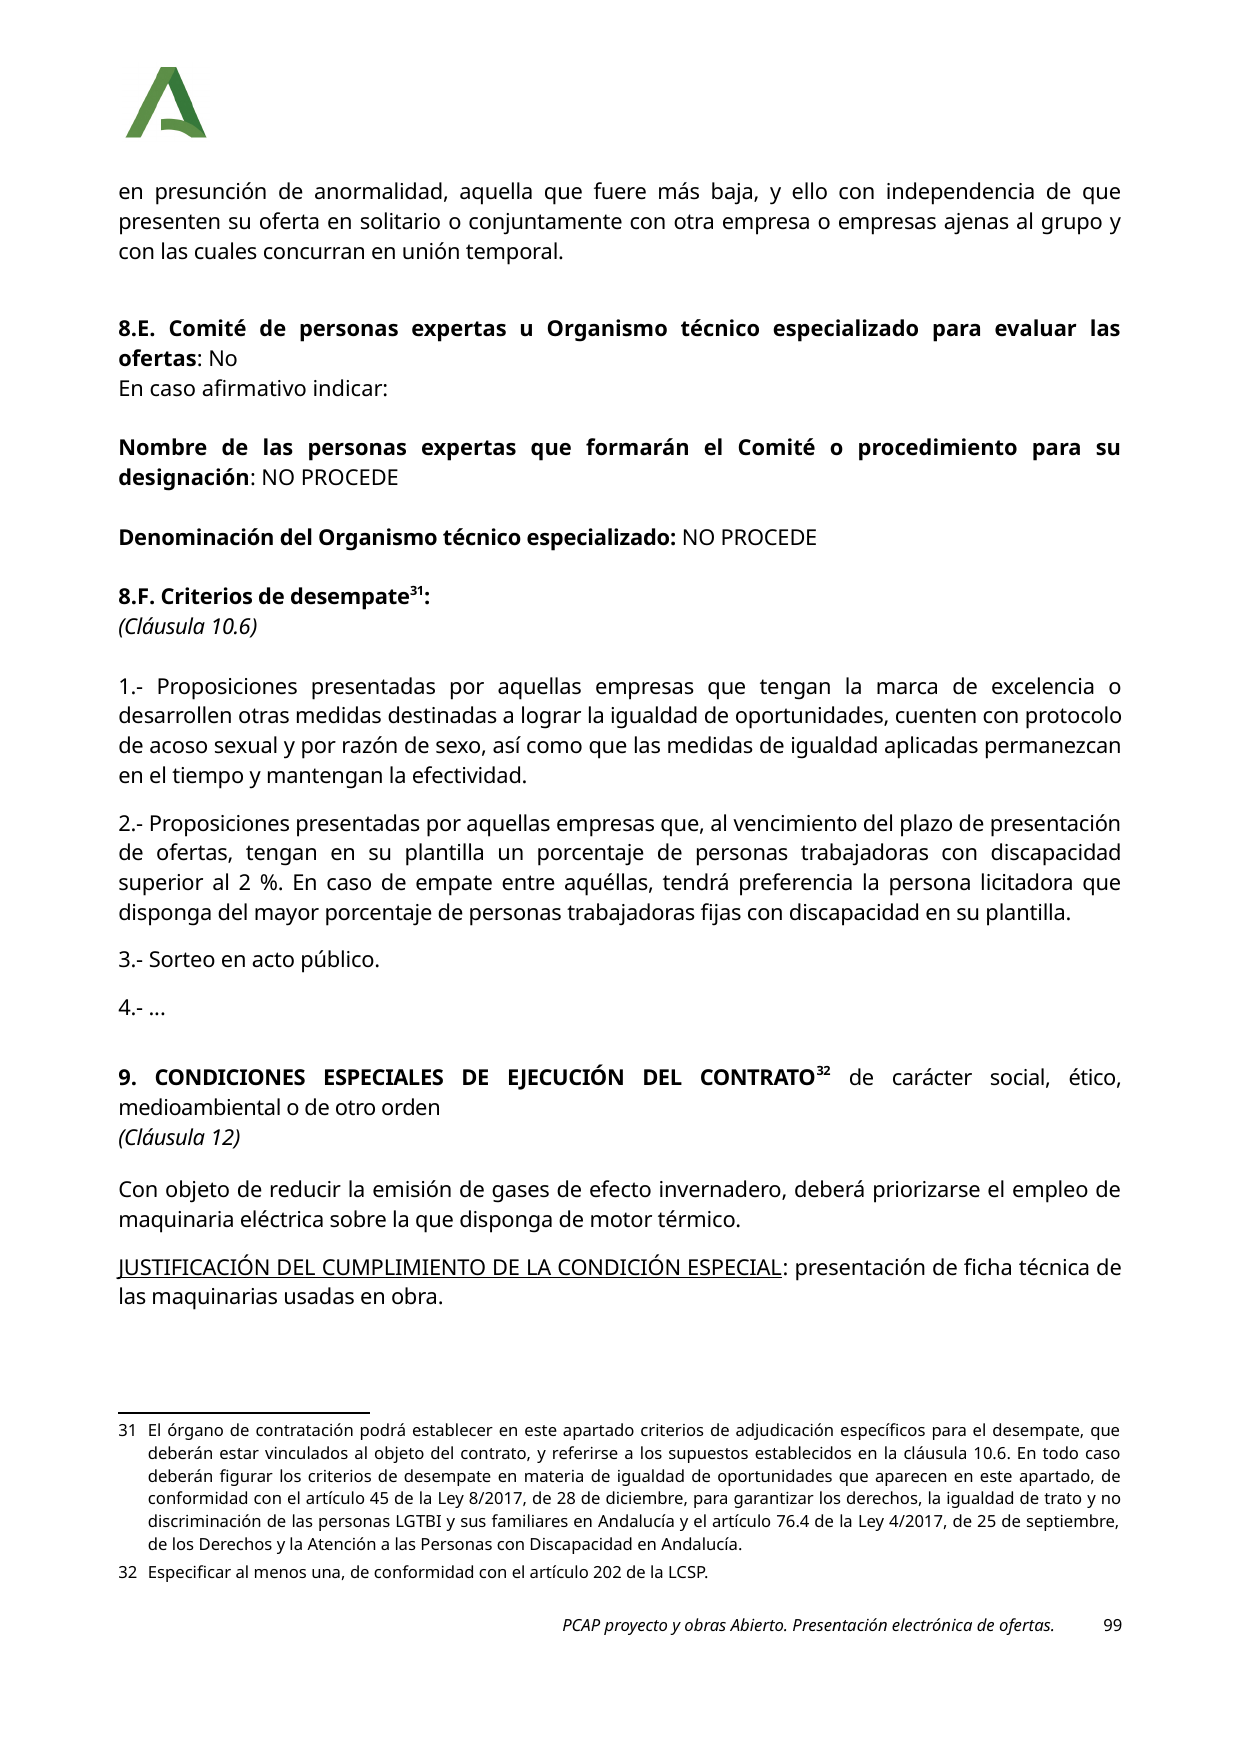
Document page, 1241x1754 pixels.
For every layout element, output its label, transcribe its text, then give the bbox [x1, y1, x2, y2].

picture [121, 62, 210, 142]
text En caso afirmativo indicar: [118, 373, 1122, 403]
text 9. CONDICIONES ESPECIALES DE EJECUCIÓN DEL CONTRATO de carácter social, ético, medioambiental o de otro orden [118, 1062, 1122, 1122]
text JUSTIFICACIÓN DEL CUMPLIMIENTO DE LA CONDICIÓN ESPECIAL: presentación de ficha técnica de las maquinarias usadas en obra. [118, 1252, 1122, 1311]
text Denominación del Organismo técnico especializado: NO PROCEDE [118, 522, 1122, 552]
text El órgano de contratación podrá establecer en este apartado criterios de adjudicación específicos para el desempate, que deberán estar vinculados al objeto del contrato, y referirse a los supuestos establecidos en la cláusula 10.6. En todo caso deberán figurar los criterios de desempate en materia de igualdad de oportunidades que aparecen en este apartado, de conformidad con el artículo 45 de la Ley 8/2017, de 28 de diciembre, para garantizar los derechos, la igualdad de trato y no discriminación de las personas LGTBI y sus familiares en Andalucía y el artículo 76.4 de la Ley 4/2017, de 25 de septiembre, de los Derechos y la Atención a las Personas con Discapacidad en Andalucía. [118, 1419, 1122, 1555]
text 3.- Sorteo en acto público. [118, 944, 1122, 974]
text (Cláusula 10.6) [118, 611, 1122, 641]
text Nombre de las personas expertas que formarán el Comité o procedimiento para su designación: NO PROCEDE [118, 432, 1122, 492]
text 4.- ... [118, 992, 1122, 1022]
text en presunción de anormalidad, aquella que fuere más baja, y ello con independencia de que presenten su oferta en solitario o conjuntamente con otra empresa o empresas ajenas al grupo y con las cuales concurran en unión temporal. [118, 176, 1122, 266]
text 8.E. Comité de personas expertas u Organismo técnico especializado para evaluar las ofertas: No [118, 313, 1122, 373]
text 8.F. Criterios de desempate: [118, 581, 1122, 611]
text Con objeto de reducir la emisión de gases de efecto invernadero, deberá priorizarse el empleo de maquinaria eléctrica sobre la que disponga de motor térmico. [118, 1174, 1122, 1234]
text (Cláusula 12) [118, 1122, 1122, 1152]
text Especificar al menos una, de conformidad con el artículo 202 de la LCSP. [118, 1561, 1122, 1584]
text 1.- Proposiciones presentadas por aquellas empresas que tengan la marca de excelencia o desarrollen otras medidas destinadas a lograr la igualdad de oportunidades, cuenten con protocolo de acoso sexual y por razón de sexo, así como que las medidas de igualdad aplicadas permanezcan en el tiempo y mantengan la efectividad. [118, 671, 1122, 790]
text 2.- Proposiciones presentadas por aquellas empresas que, al vencimiento del plazo de presentación de ofertas, tengan en su plantilla un porcentaje de personas trabajadoras con discapacidad superior al 2 %. En caso de empate entre aquéllas, tendrá preferencia la persona licitadora que disponga del mayor porcentaje de personas trabajadoras fijas con discapacidad en su plantilla. [118, 808, 1122, 927]
